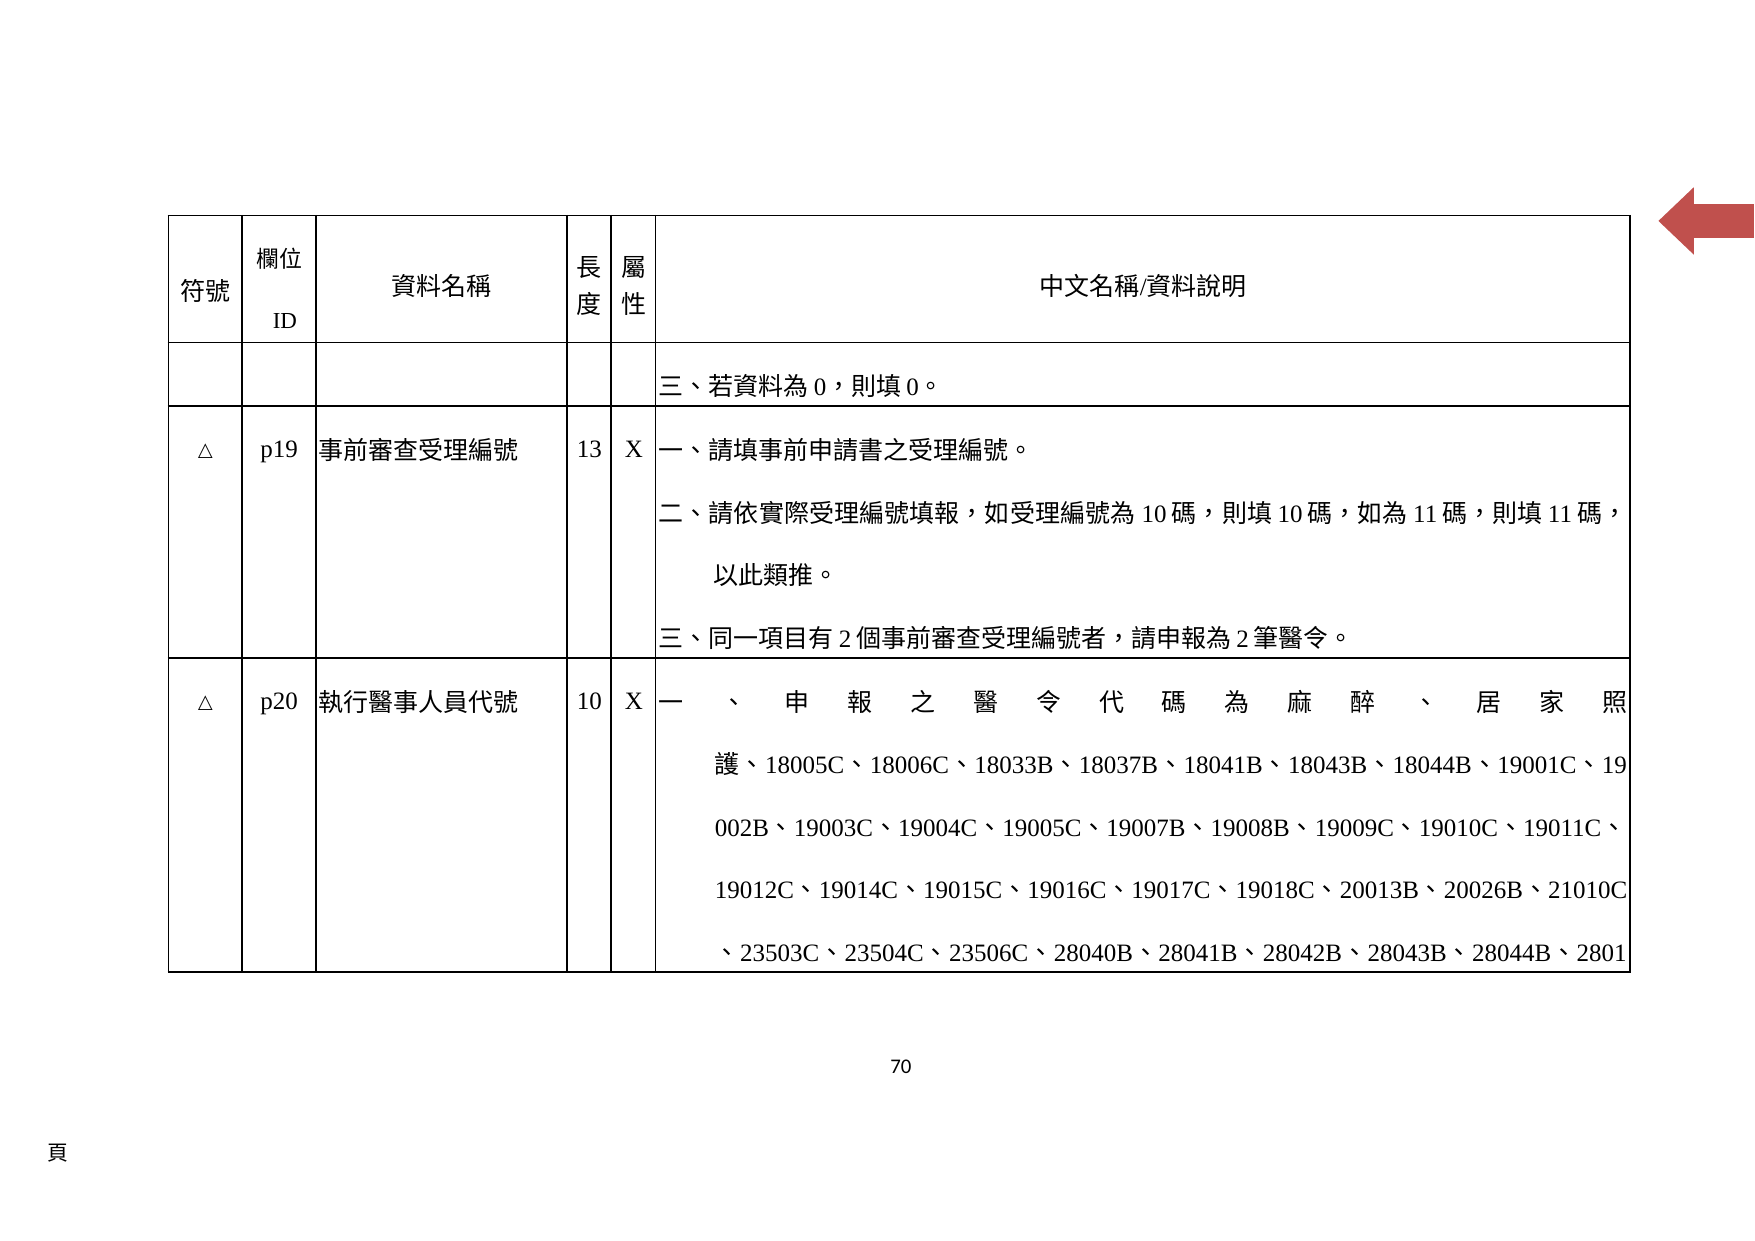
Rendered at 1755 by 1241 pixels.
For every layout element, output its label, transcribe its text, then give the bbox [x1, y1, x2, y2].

table_cell [243, 343, 315, 405]
table_cell 13 [568, 407, 610, 657]
table_cell △ [169, 659, 241, 971]
table_cell [612, 343, 655, 405]
table_cell [317, 343, 566, 405]
table_header 屬性 [612, 216, 655, 341]
table_cell 一、申報之醫令代碼為麻醉、居家照護、18005C、18006C、18033B、18037B、18041B、18043B、18044B、19001C、19002B、19003C、19004C、19005C、19007B、19008B、19009C、19010C、19011C、19012C、19014C、19015C、19016C、19017C、19018C、20013B、20026B、21010C、23503C、23504C、23506C、28040B、28041B、28042B、28043B、28044B、2801 [656, 659, 1629, 971]
table_cell X [612, 659, 655, 971]
table_cell 執行醫事人員代號 [317, 659, 566, 971]
table_cell 事前審查受理編號 [317, 407, 566, 657]
table_header 符號 [169, 216, 241, 341]
table_header 資料名稱 [317, 216, 566, 341]
table_header 中文名稱/資料說明 [656, 216, 1629, 341]
table_cell X [612, 407, 655, 657]
table_cell △ [169, 407, 241, 657]
table_cell 一、請填事前申請書之受理編號。 二、請依實際受理編號填報，如受理編號為10碼，則填10碼，如為11碼，則填11碼，以此類推。 三、同一項目有2個事前審查受理編號者，請申報為2筆醫令。 [656, 407, 1629, 657]
table_header 欄位 ID [243, 216, 315, 341]
table_cell p20 [243, 659, 315, 971]
table_cell 三、若資料為0，則填0。 [656, 343, 1629, 405]
table_header 長度 [568, 216, 610, 341]
table_cell 10 [568, 659, 610, 971]
table_cell [568, 343, 610, 405]
table_cell [169, 343, 241, 405]
table_cell p19 [243, 407, 315, 657]
